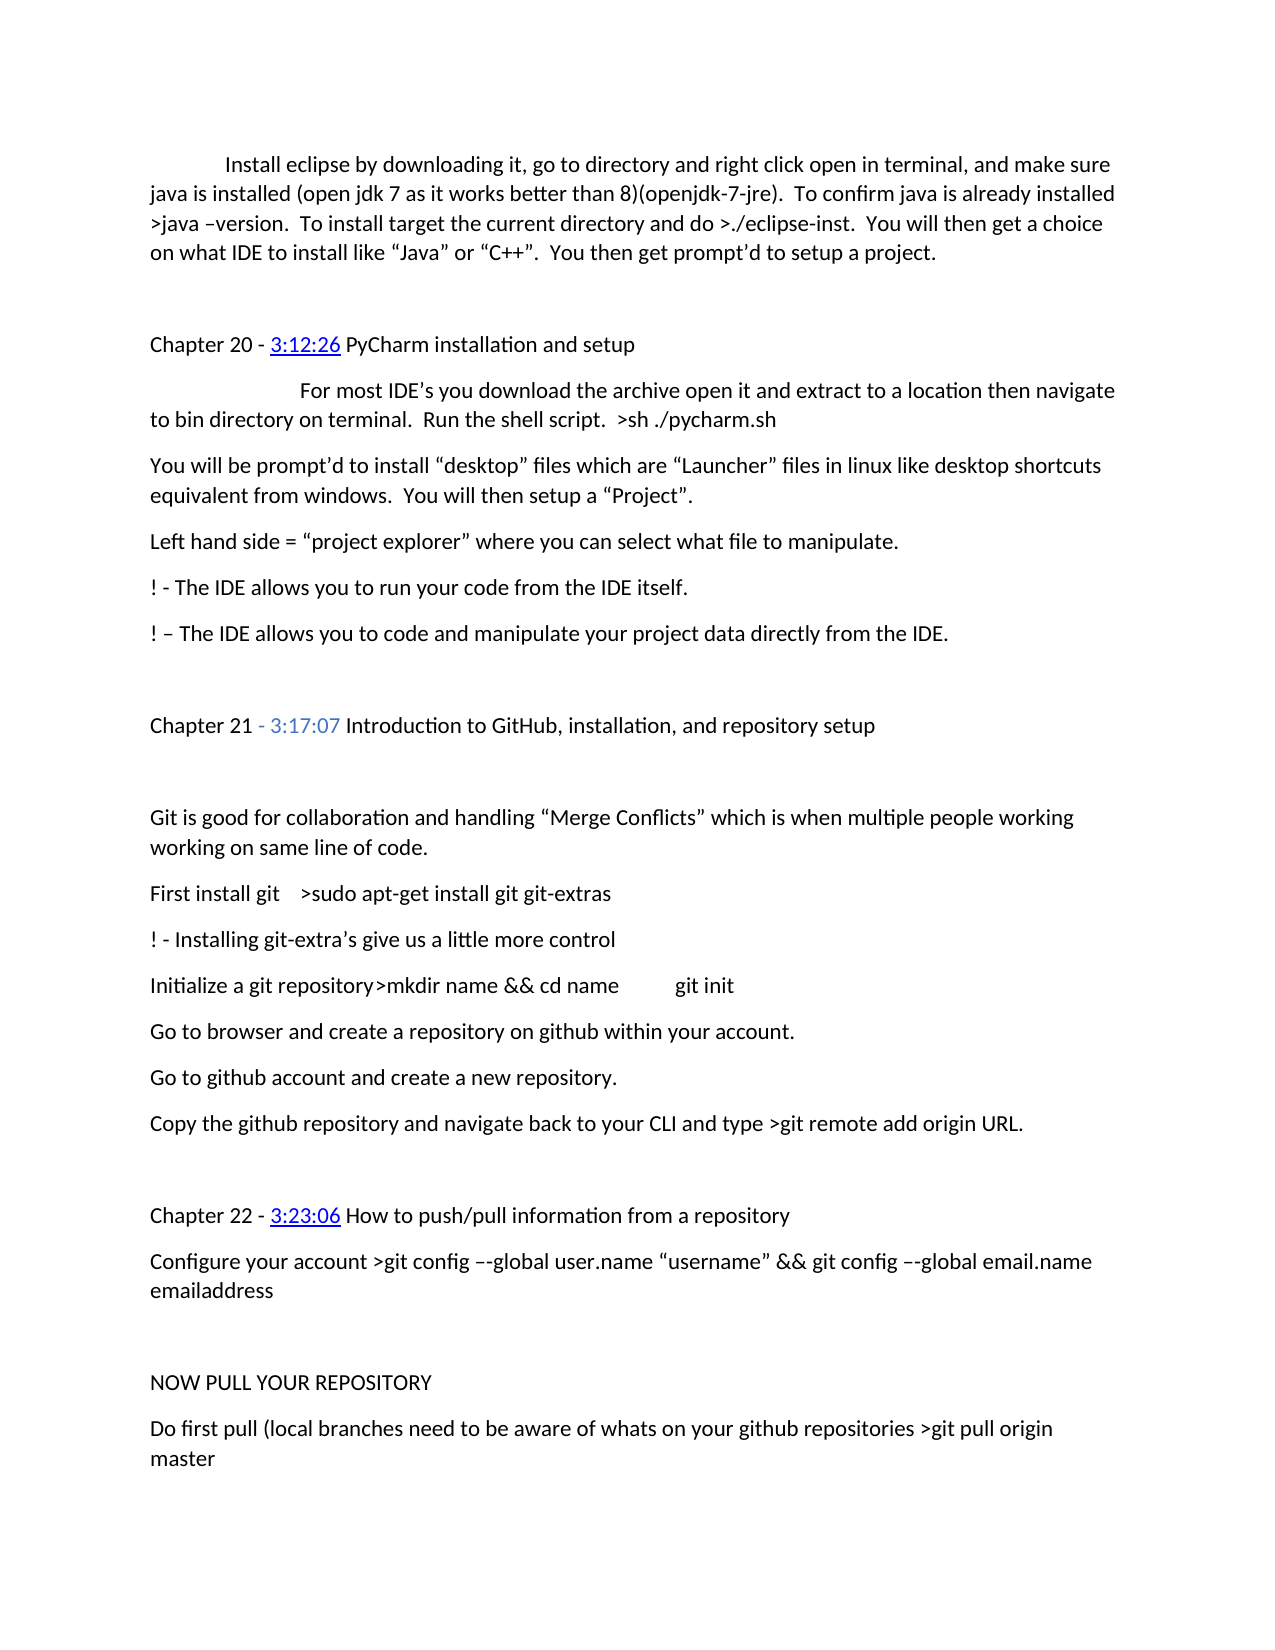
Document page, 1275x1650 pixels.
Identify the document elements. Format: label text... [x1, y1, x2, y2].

text For most IDE’s you download the archive open it and extract to a location then navigate to bin directory on terminal. Run the shell script. >sh ./pycharm.sh [150, 376, 1125, 434]
text Chapter 20 - 3:12:26 PyCharm installation and setup [150, 330, 1125, 358]
text Copy the github repository and navigate back to your CLI and type >git remote add origin URL. [150, 1109, 1125, 1137]
text Git is good for collaboration and handling “Merge Conflicts” which is when multiple people working working on same line of code. [150, 803, 1125, 861]
text Chapter 21 - 3:17:07 Introduction to GitHub, installation, and repository setup [150, 711, 1125, 739]
text ! - Installing git-extra’s give us a little more control [150, 925, 1125, 953]
text Go to browser and create a repository on github within your account. [150, 1017, 1125, 1045]
text ! – The IDE allows you to code and manipulate your project data directly from the IDE. [150, 619, 1125, 647]
text Configure your account >git config –-global user.name “username” && git config –-global email.name emailaddress [150, 1247, 1125, 1304]
text First install git >sudo apt-get install git git-extras [150, 879, 1125, 907]
text Install eclipse by downloading it, go to directory and right click open in terminal, and make sure java is installed (open jdk 7 as it works better than 8)(openjdk-7-jre). To confirm java is already installed >java –version. To install target the current directory and do >./eclipse-inst. You will then get a choice on what IDE to install like “Java” or “C++”. You then get prompt’d to setup a project. [150, 150, 1125, 266]
text NOW PULL YOUR REPOSITORY [150, 1368, 1125, 1397]
text Go to github account and create a new repository. [150, 1063, 1125, 1091]
text ! - The IDE allows you to run your code from the IDE itself. [150, 573, 1125, 601]
text Chapter 22 - 3:23:06 How to push/pull information from a repository [150, 1201, 1125, 1229]
text Do first pull (local branches need to be aware of whats on your github repositories >git pull origin master [150, 1414, 1125, 1472]
text Initialize a git repository >mkdir name && cd name git init [150, 971, 1125, 999]
text You will be prompt’d to install “desktop” files which are “Launcher” files in linux like desktop shortcuts equivalent from windows. You will then setup a “Project”. [150, 452, 1125, 509]
text Left hand side = “project explorer” where you can select what file to manipulate. [150, 527, 1125, 555]
